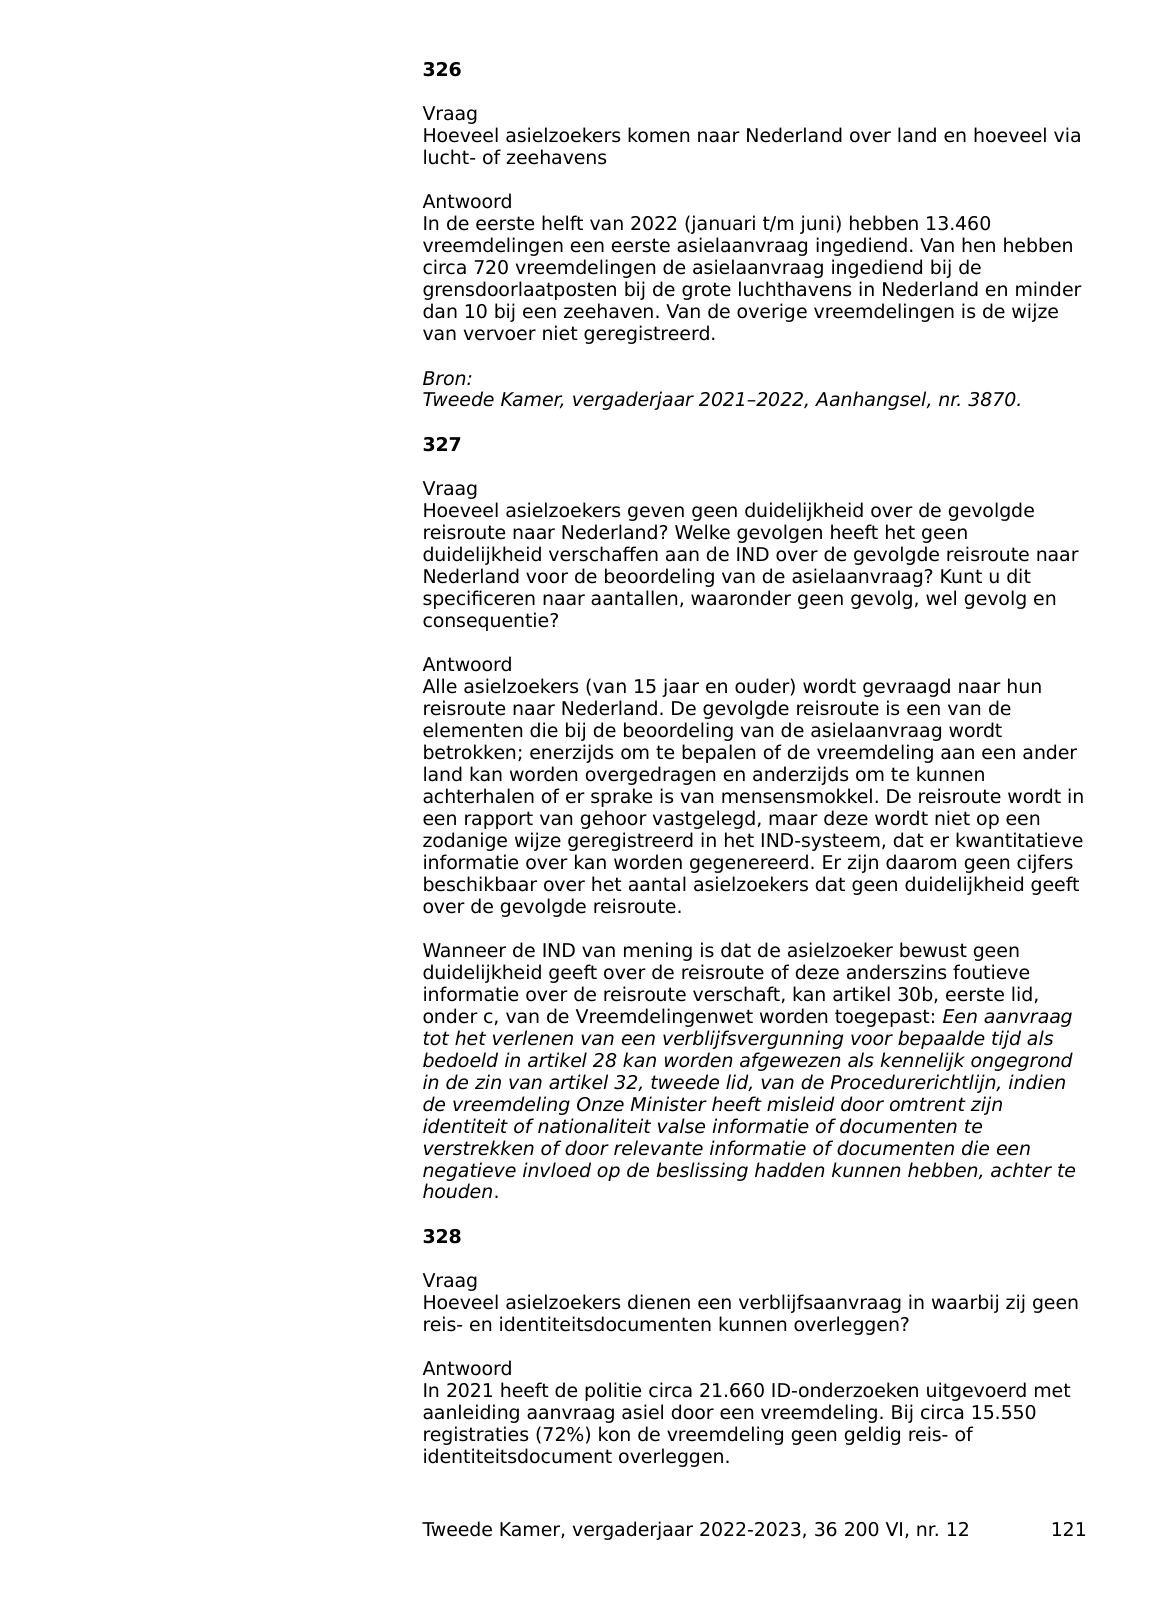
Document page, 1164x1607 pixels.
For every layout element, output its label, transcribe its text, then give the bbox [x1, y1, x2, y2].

subtitle 326 [422, 59, 1087, 81]
text Bron: [422, 367, 1087, 389]
text Alle asielzoekers (van 15 jaar en ouder) wordt gevraagd naar hun reisroute naar Nederland. De gevolgde reisroute is een van de elementen die bij de beoordeling van de asielaanvraag wordt betrokken; enerzijds om te bepalen of de vreemdeling aan een ander land kan worden overgedragen en anderzijds om te kunnen achterhalen of er sprake is van mensensmokkel. De reisroute wordt in een rapport van gehoor vastgelegd, maar deze wordt niet op een zodanige wijze geregistreerd in het IND-systeem, dat er kwantitatieve informatie over kan worden gegenereerd. Er zijn daarom geen cijfers beschikbaar over het aantal asielzoekers dat geen duidelijkheid geeft over de gevolgde reisroute. [422, 676, 1087, 917]
text Vraag [422, 1270, 1087, 1292]
text In de eerste helft van 2022 (januari t/m juni) hebben 13.460 vreemdelingen een eerste asielaanvraag ingediend. Van hen hebben circa 720 vreemdelingen de asielaanvraag ingediend bij de grensdoorlaatposten bij de grote luchthavens in Nederland en minder dan 10 bij een zeehaven. Van de overige vreemdelingen is de wijze van vervoer niet geregistreerd. [422, 213, 1087, 345]
text Hoeveel asielzoekers geven geen duidelijkheid over de gevolgde reisroute naar Nederland? Welke gevolgen heeft het geen duidelijkheid verschaffen aan de IND over de gevolgde reisroute naar Nederland voor de beoordeling van de asielaanvraag? Kunt u dit specificeren naar aantallen, waaronder geen gevolg, wel gevolg en consequentie? [422, 500, 1087, 632]
text Antwoord [422, 654, 1087, 676]
text Vraag [422, 103, 1087, 125]
text Wanneer de IND van mening is dat de asielzoeker bewust geen duidelijkheid geeft over de reisroute of deze anderszins foutieve informatie over de reisroute verschaft, kan artikel 30b, eerste lid, onder c, van de Vreemdelingenwet worden toegepast: Een aanvraag tot het verlenen van een verblijfsvergunning voor bepaalde tijd als bedoeld in artikel 28 kan worden afgewezen als kennelijk ongegrond in de zin van artikel 32, tweede lid, van de Procedurerichtlijn, indien de vreemdeling Onze Minister heeft misleid door omtrent zijn identiteit of nationaliteit valse informatie of documenten te verstrekken of door relevante informatie of documenten die een negatieve invloed op de beslissing hadden kunnen hebben, achter te houden. [422, 940, 1087, 1203]
text Tweede Kamer, vergaderjaar 2021–2022, Aanhangsel, nr. 3870. [422, 389, 1087, 411]
subtitle 328 [422, 1226, 1087, 1248]
text Vraag [422, 478, 1087, 500]
text Antwoord [422, 1358, 1087, 1380]
text Hoeveel asielzoekers komen naar Nederland over land en hoeveel via lucht- of zeehavens [422, 125, 1087, 169]
text In 2021 heeft de politie circa 21.660 ID-onderzoeken uitgevoerd met aanleiding aanvraag asiel door een vreemdeling. Bij circa 15.550 registraties (72%) kon de vreemdeling geen geldig reis- of identiteitsdocument overleggen. [422, 1380, 1087, 1468]
text Hoeveel asielzoekers dienen een verblijfsaanvraag in waarbij zij geen reis- en identiteitsdocumenten kunnen overleggen? [422, 1292, 1087, 1336]
subtitle 327 [422, 433, 1087, 456]
text Antwoord [422, 191, 1087, 213]
